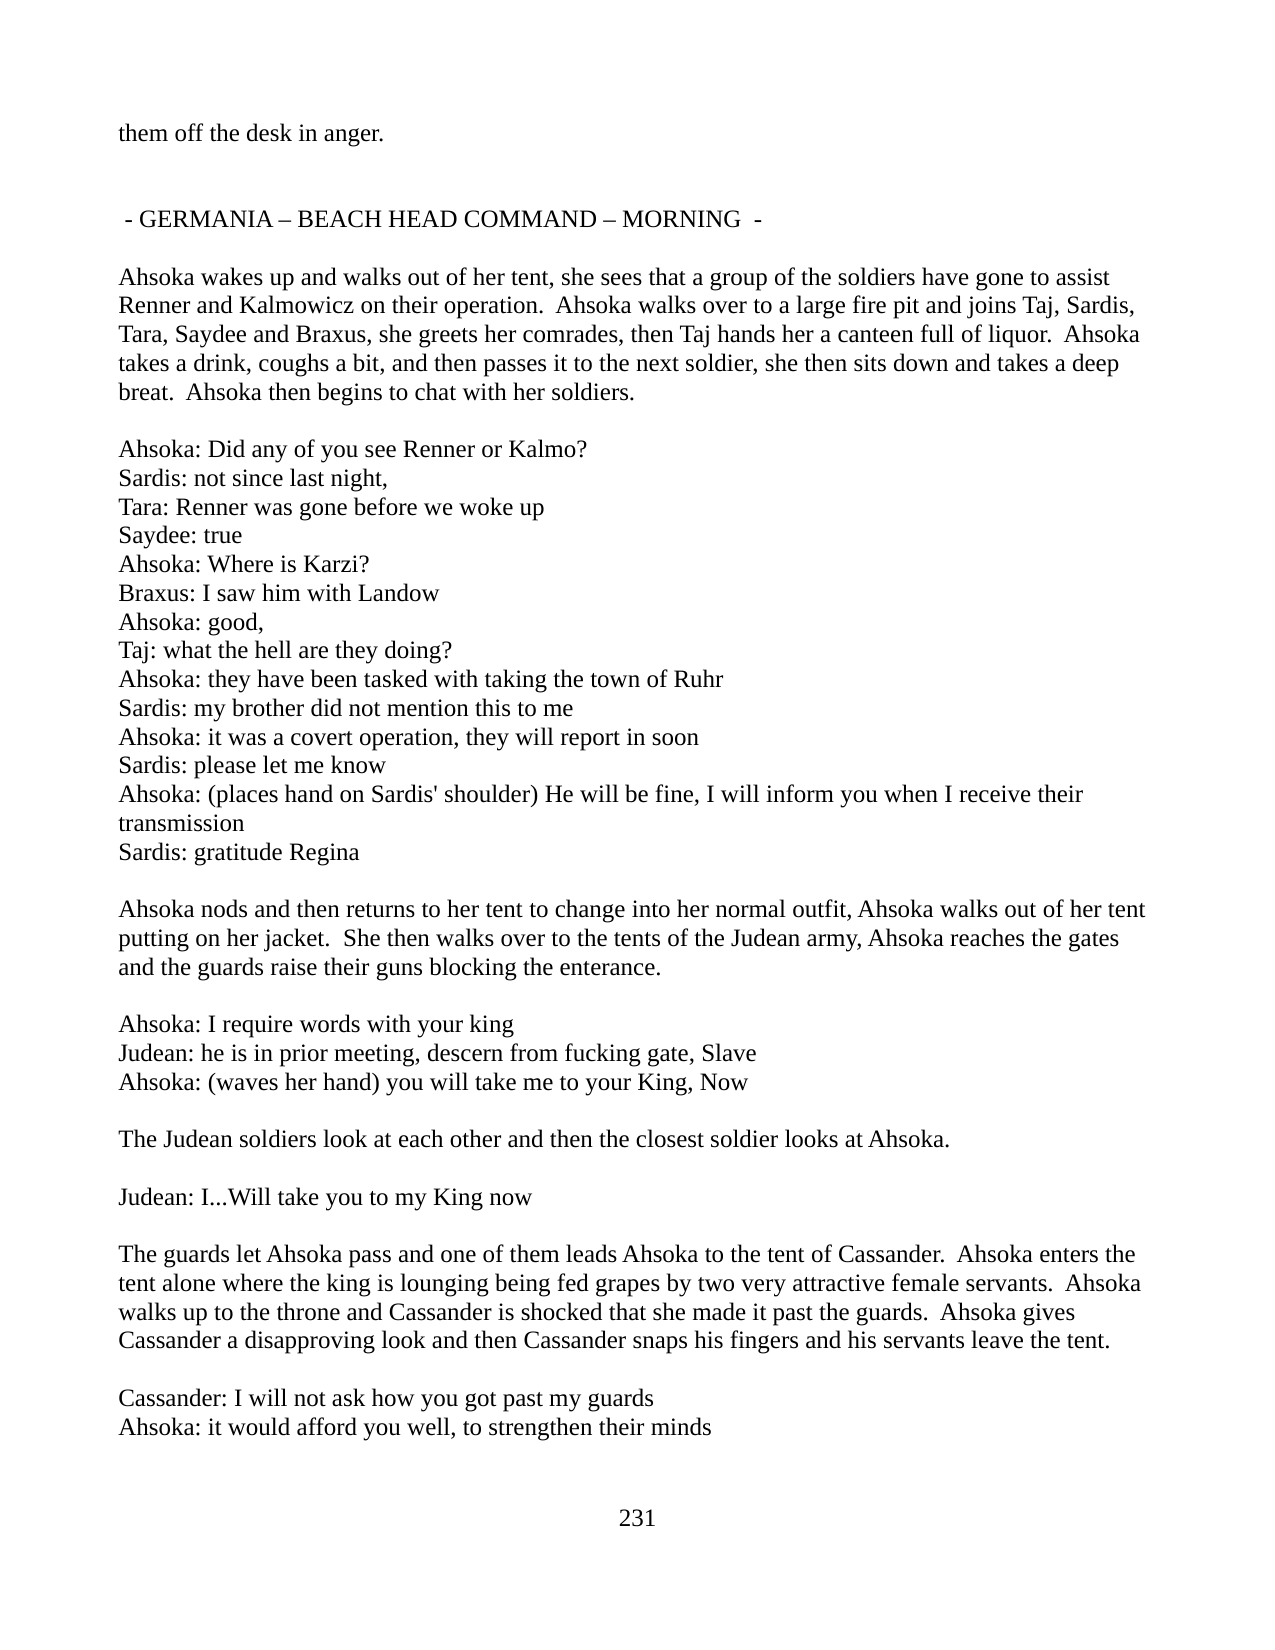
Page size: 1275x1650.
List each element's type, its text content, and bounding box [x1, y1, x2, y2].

text Ahsoka: I require words with your king [118, 1009, 1157, 1038]
text Saydee: true [118, 521, 1157, 549]
text Sardis: please let me know [118, 751, 1157, 779]
text - GERMANIA – BEACH HEAD COMMAND – MORNING - [118, 204, 1157, 233]
text Tara: Renner was gone before we woke up [118, 492, 1157, 521]
text Ahsoka: it was a covert operation, they will report in soon [118, 722, 1157, 751]
text Ahsoka: good, [118, 607, 1157, 636]
text Ahsoka: it would afford you well, to strengthen their minds [118, 1412, 1157, 1441]
text Ahsoka: Where is Karzi? [118, 549, 1157, 578]
text The guards let Ahsoka pass and one of them leads Ahsoka to the tent of Cassander. Ahsoka enters the tent alone where the king is lounging being fed grapes by two very attractive female servants. Ahsoka walks up to the throne and Cassander is shocked that she made it past the guards. Ahsoka gives Cassander a disapproving look and then Cassander snaps his fingers and his servants leave the tent. [118, 1239, 1157, 1354]
text Ahsoka: (places hand on Sardis' shoulder) He will be fine, I will inform you when I receive their transmission [118, 779, 1157, 837]
text The Judean soldiers look at each other and then the closest soldier looks at Ahsoka. [118, 1124, 1157, 1153]
text Cassander: I will not ask how you got past my guards [118, 1383, 1157, 1412]
text Ahsoka: Did any of you see Renner or Kalmo? [118, 434, 1157, 463]
text Ahsoka wakes up and walks out of her tent, she sees that a group of the soldiers have gone to assist Renner and Kalmowicz on their operation. Ahsoka walks over to a large fire pit and joins Taj, Sardis, Tara, Saydee and Braxus, she greets her comrades, then Taj hands her a canteen full of liquor. Ahsoka takes a drink, coughs a bit, and then passes it to the next soldier, she then sits down and takes a deep breat. Ahsoka then begins to chat with her soldiers. [118, 262, 1157, 406]
text Judean: he is in prior meeting, descern from fucking gate, Slave [118, 1038, 1157, 1067]
text them off the desk in anger. [118, 118, 1157, 147]
text Taj: what the hell are they doing? [118, 636, 1157, 664]
text Ahsoka: (waves her hand) you will take me to your King, Now [118, 1067, 1157, 1096]
text Sardis: my brother did not mention this to me [118, 693, 1157, 722]
text Ahsoka nods and then returns to her tent to change into her normal outfit, Ahsoka walks out of her tent putting on her jacket. She then walks over to the tents of the Judean army, Ahsoka reaches the gates and the guards raise their guns blocking the enterance. [118, 894, 1157, 981]
text Ahsoka: they have been tasked with taking the town of Ruhr [118, 664, 1157, 693]
text Sardis: gratitude Regina [118, 837, 1157, 866]
text Braxus: I saw him with Landow [118, 578, 1157, 607]
text Sardis: not since last night, [118, 463, 1157, 492]
text Judean: I...Will take you to my King now [118, 1182, 1157, 1211]
